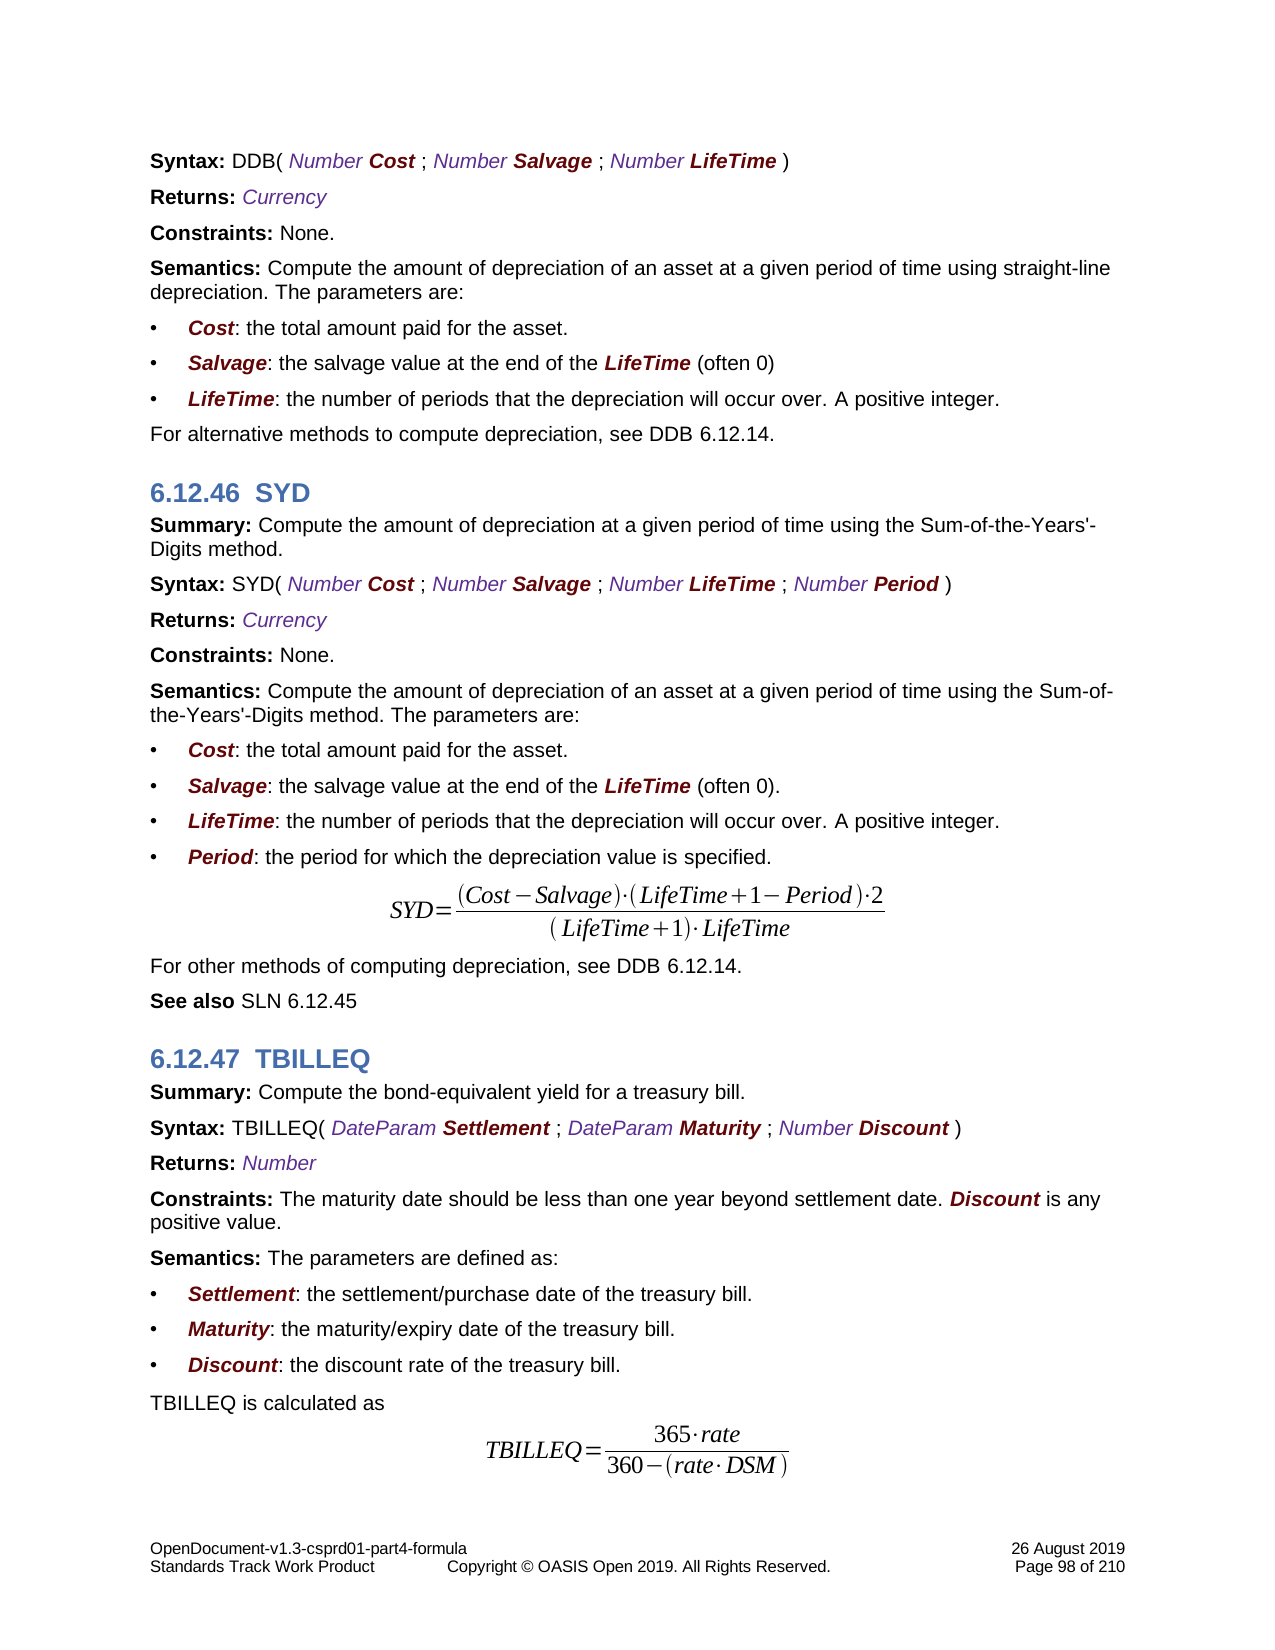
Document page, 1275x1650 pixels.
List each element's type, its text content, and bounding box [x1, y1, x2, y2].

text Summary: Compute the amount of depreciation at a given period of time using the Sum-of-the-Years'-Digits method. [150, 513, 1125, 561]
text Constraints: The maturity date should be less than one year beyond settlement date. Discount is any positive value. [150, 1187, 1125, 1234]
list LifeTime: the number of periods that the depreciation will occur over. A positive integer. [150, 810, 1125, 833]
text Syntax: TBILLEQ( DateParam Settlement ; DateParam Maturity ; Number Discount ) [150, 1116, 1125, 1139]
text Constraints: None. [150, 644, 1125, 667]
subtitle SYD [150, 477, 1125, 507]
text Returns: Currency [150, 186, 1125, 209]
text Syntax: SYD( Number Cost ; Number Salvage ; Number LifeTime ; Number Period ) [150, 573, 1125, 596]
text Summary: Compute the bond-equivalent yield for a treasury bill. [150, 1080, 1125, 1104]
text For alternative methods to compute depreciation, see DDB 6.12.14. [150, 423, 1125, 446]
list Salvage: the salvage value at the end of the LifeTime (often 0) [150, 352, 1125, 375]
list Cost: the total amount paid for the asset. [150, 316, 1125, 339]
text Constraints: None. [150, 221, 1125, 245]
text Semantics: The parameters are defined as: [150, 1246, 1125, 1270]
list Settlement: the settlement/purchase date of the treasury bill. [150, 1282, 1125, 1306]
text Returns: Currency [150, 608, 1125, 632]
list Cost: the total amount paid for the asset. [150, 739, 1125, 762]
text Semantics: Compute the amount of depreciation of an asset at a given period of time using straight-line depreciation. The parameters are: [150, 257, 1125, 304]
text Returns: Number [150, 1152, 1125, 1175]
text See also SLN 6.12.45 [150, 990, 1125, 1013]
text For other methods of computing depreciation, see DDB 6.12.14. [150, 954, 1125, 978]
list Salvage: the salvage value at the end of the LifeTime (often 0). [150, 774, 1125, 798]
list LifeTime: the number of periods that the depreciation will occur over. A positive integer. [150, 387, 1125, 411]
list Discount: the discount rate of the treasury bill. [150, 1353, 1125, 1377]
text Syntax: DDB( Number Cost ; Number Salvage ; Number LifeTime ) [150, 150, 1125, 173]
subtitle TBILLEQ [150, 1044, 1125, 1074]
text TBILLEQ is calculated as [150, 1391, 1125, 1415]
list Maturity: the maturity/expiry date of the treasury bill. [150, 1318, 1125, 1341]
text Semantics: Compute the amount of depreciation of an asset at a given period of time using the Sum-of-the-Years'-Digits method. The parameters are: [150, 679, 1125, 727]
list Period: the period for which the depreciation value is specified. [150, 846, 1125, 869]
